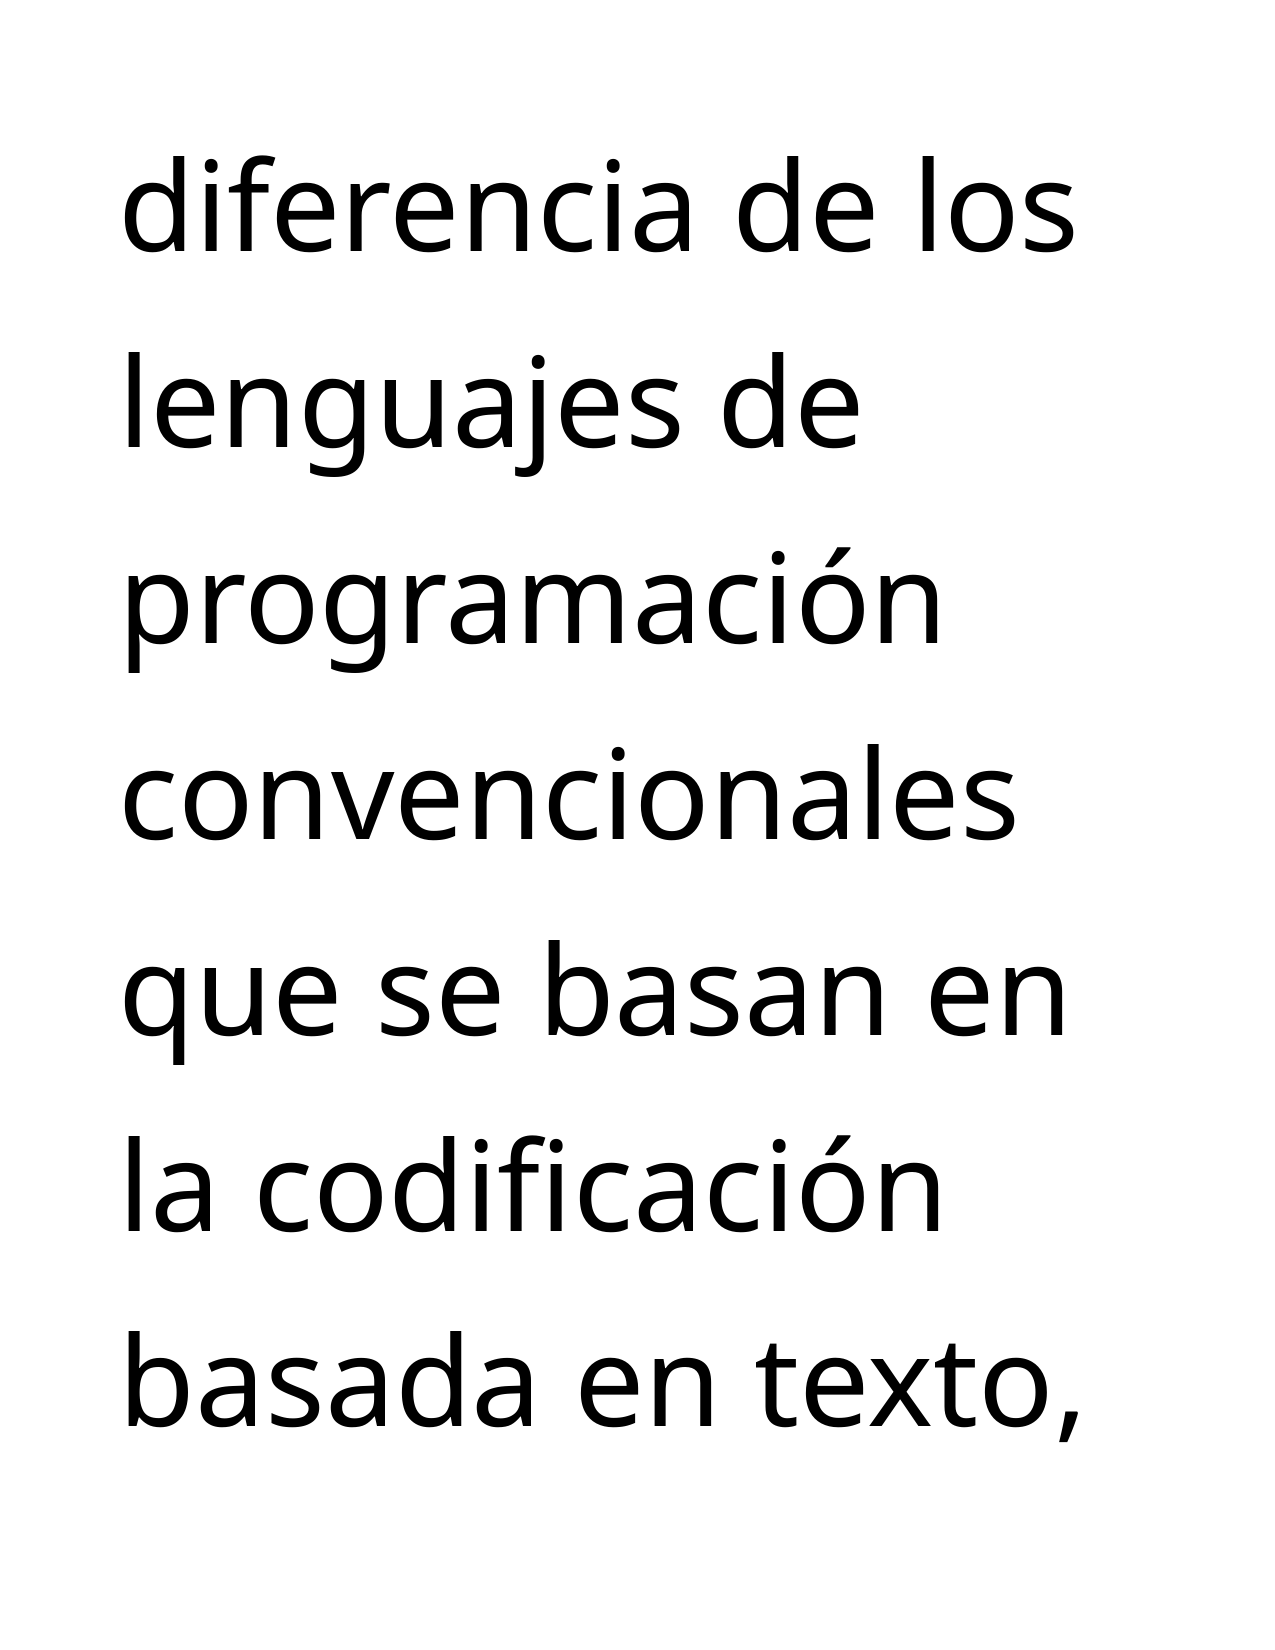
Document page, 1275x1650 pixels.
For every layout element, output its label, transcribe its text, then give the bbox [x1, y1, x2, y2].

text diferencia de los lenguajes de programación convencionales que se basan en la codificación basada en texto, [118, 118, 1157, 1463]
